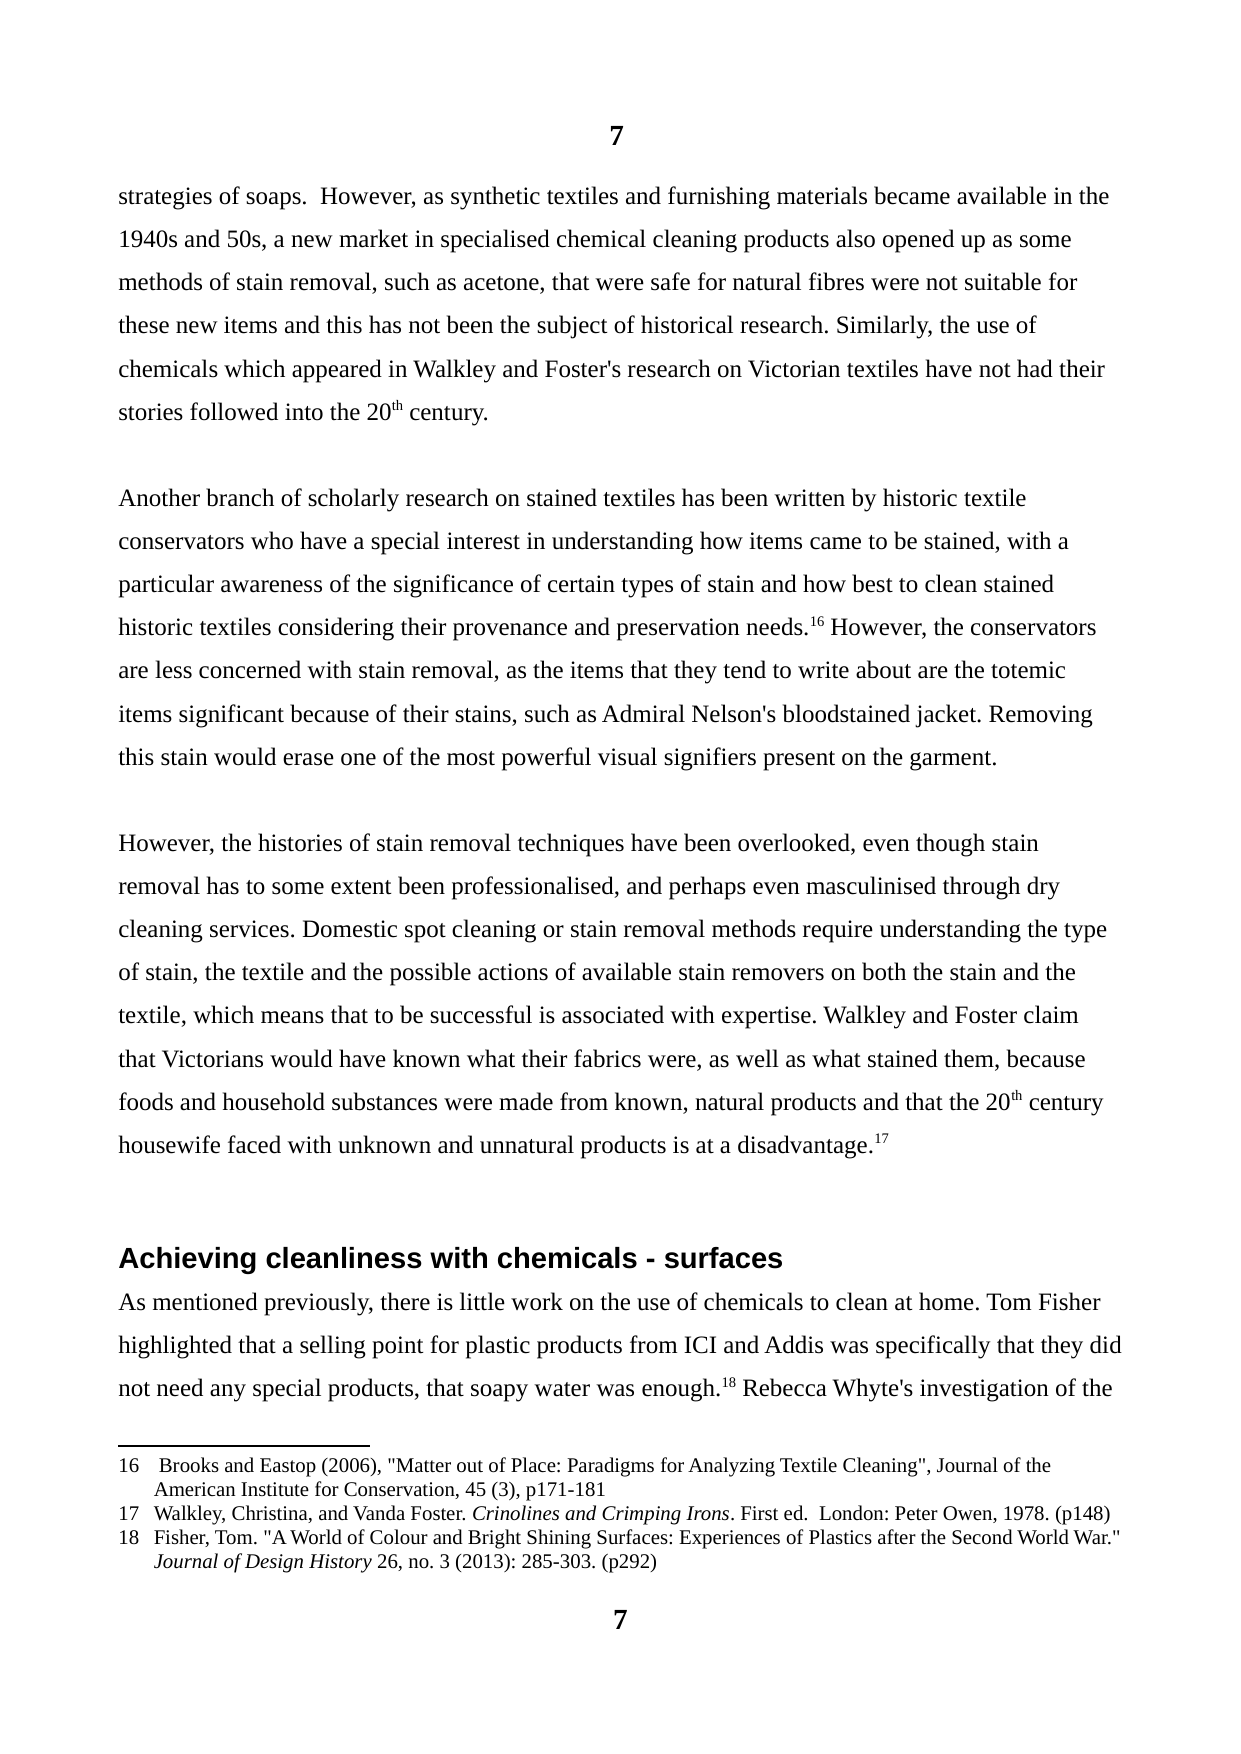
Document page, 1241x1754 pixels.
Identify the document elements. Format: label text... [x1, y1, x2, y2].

text As mentioned previously, there is little work on the use of chemicals to clean at home. Tom Fisher highlighted that a selling point for plastic products from ICI and Addis was specifically that they did not need any special products, that soapy water was enough. Rebecca Whyte's investigation of the [118, 1287, 1122, 1402]
text strategies of soaps. However, as synthetic textiles and furnishing materials became available in the 1940s and 50s, a new market in specialised chemical cleaning products also opened up as some methods of stain removal, such as acetone, that were safe for natural fibres were not suitable for these new items and this has not been the subject of historical research. Similarly, the use of chemicals which appeared in Walkley and Foster's research on Victorian textiles have not had their stories followed into the 20th century. [118, 181, 1122, 426]
text Another branch of scholarly research on stained textiles has been written by historic textile conservators who have a special interest in understanding how items came to be stained, with a particular awareness of the significance of certain types of stain and how best to clean stained historic textiles considering their provenance and preservation needs. However, the conservators are less concerned with stain removal, as the items that they tend to write about are the totemic items significant because of their stains, such as Admiral Nelson's bloodstained jacket. Removing this stain would erase one of the most powerful visual signifiers present on the garment. [118, 483, 1122, 771]
text Walkley, Christina, and Vanda Foster. Crinolines and Crimping Irons. First ed. London: Peter Owen, 1978. (p148) [118, 1501, 1122, 1525]
text Fisher, Tom. "A World of Colour and Bright Shining Surfaces: Experiences of Plastics after the Second World War." Journal of Design History 26, no. 3 (2013): 285-303. (p292) [118, 1525, 1122, 1573]
text Brooks and Eastop (2006), "Matter out of Place: Paradigms for Analyzing Textile Cleaning", Journal of the American Institute for Conservation, 45 (3), p171-181 [118, 1452, 1122, 1501]
text However, the histories of stain removal techniques have been overlooked, even though stain removal has to some extent been professionalised, and perhaps even masculinised through dry cleaning services. Domestic spot cleaning or stain removal methods require understanding the type of stain, the textile and the possible actions of available stain removers on both the stain and the textile, which means that to be successful is associated with expertise. Walkley and Foster claim that Victorians would have known what their fabrics were, as well as what stained them, because foods and household substances were made from known, natural products and that the 20th century housewife faced with unknown and unnatural products is at a disadvantage. [118, 828, 1122, 1159]
subtitle Achieving cleanliness with chemicals - surfaces [118, 1241, 1122, 1275]
